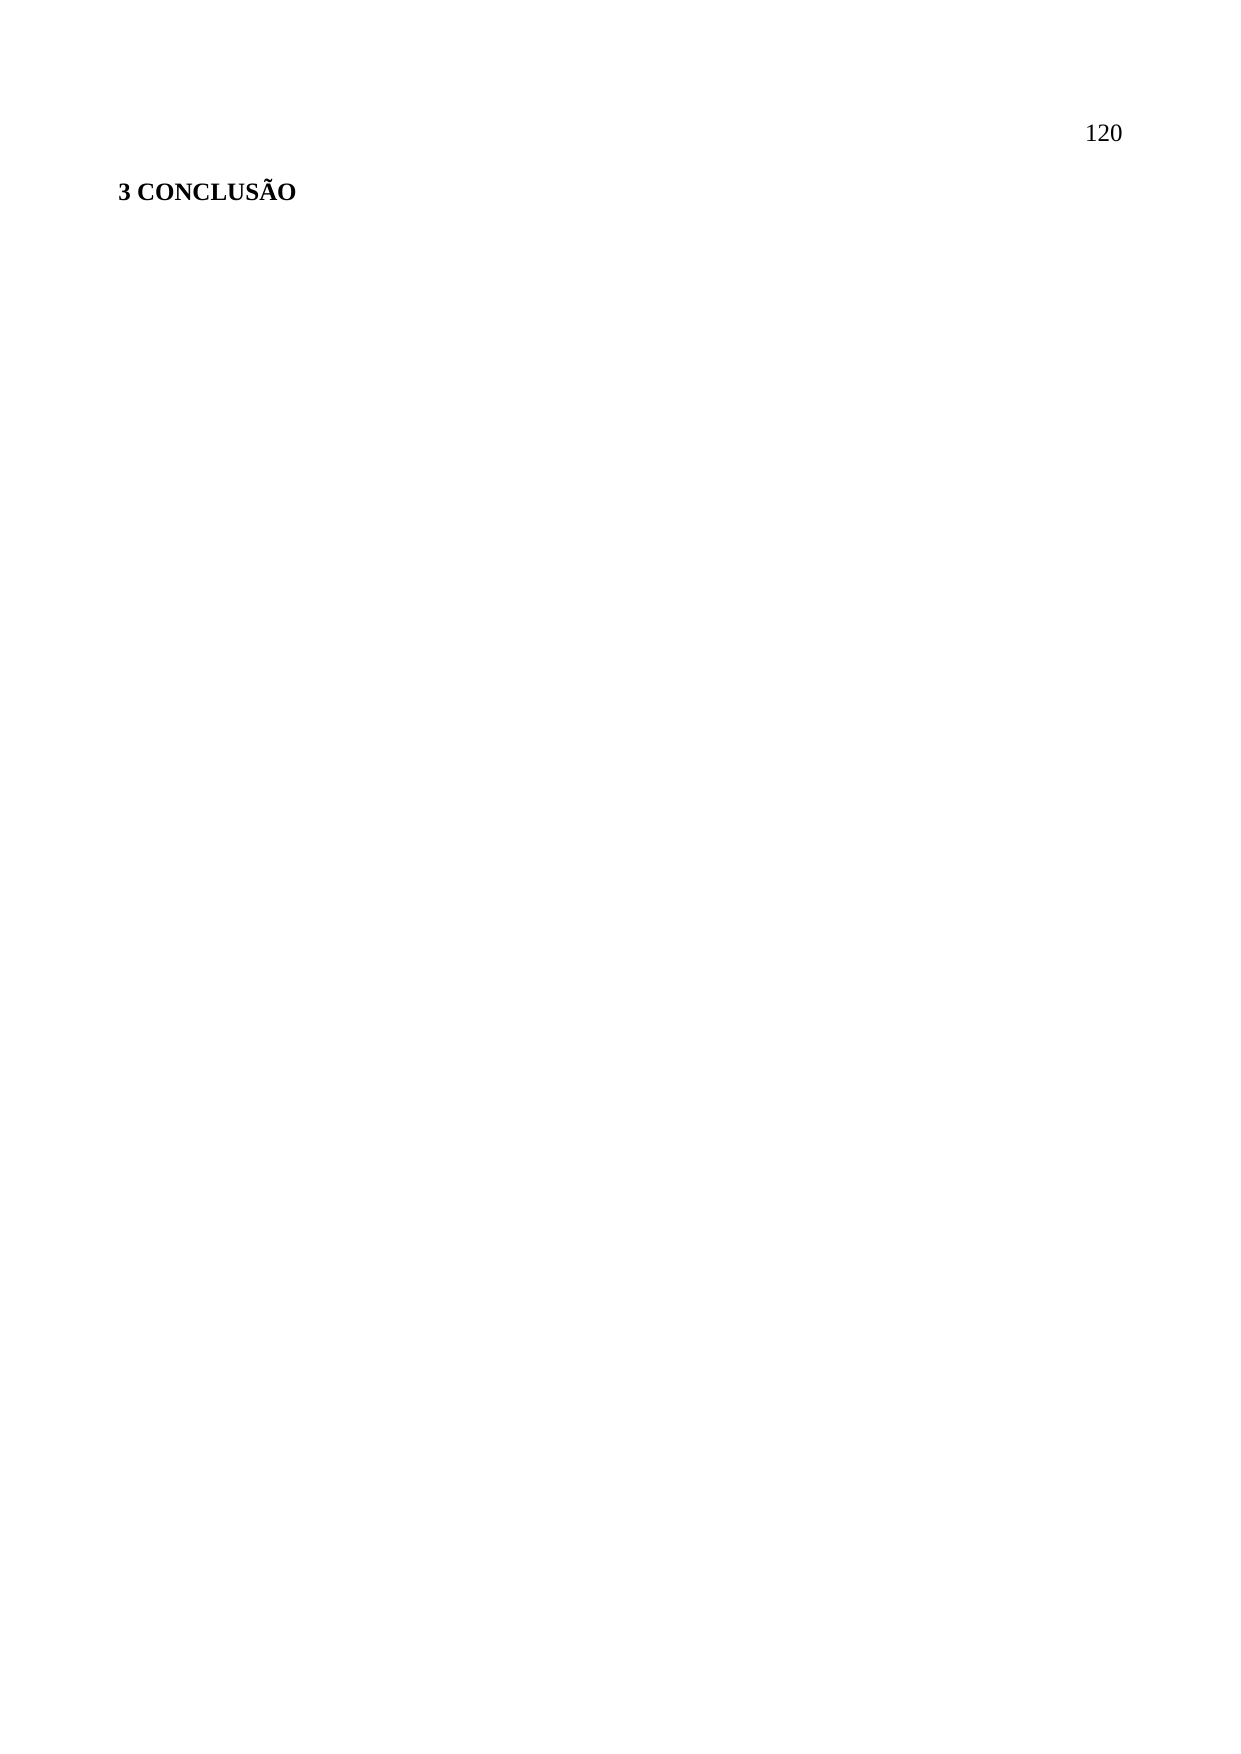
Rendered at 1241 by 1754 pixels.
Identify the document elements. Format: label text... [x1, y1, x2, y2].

subtitle CONCLUSÃO [118, 177, 1122, 206]
